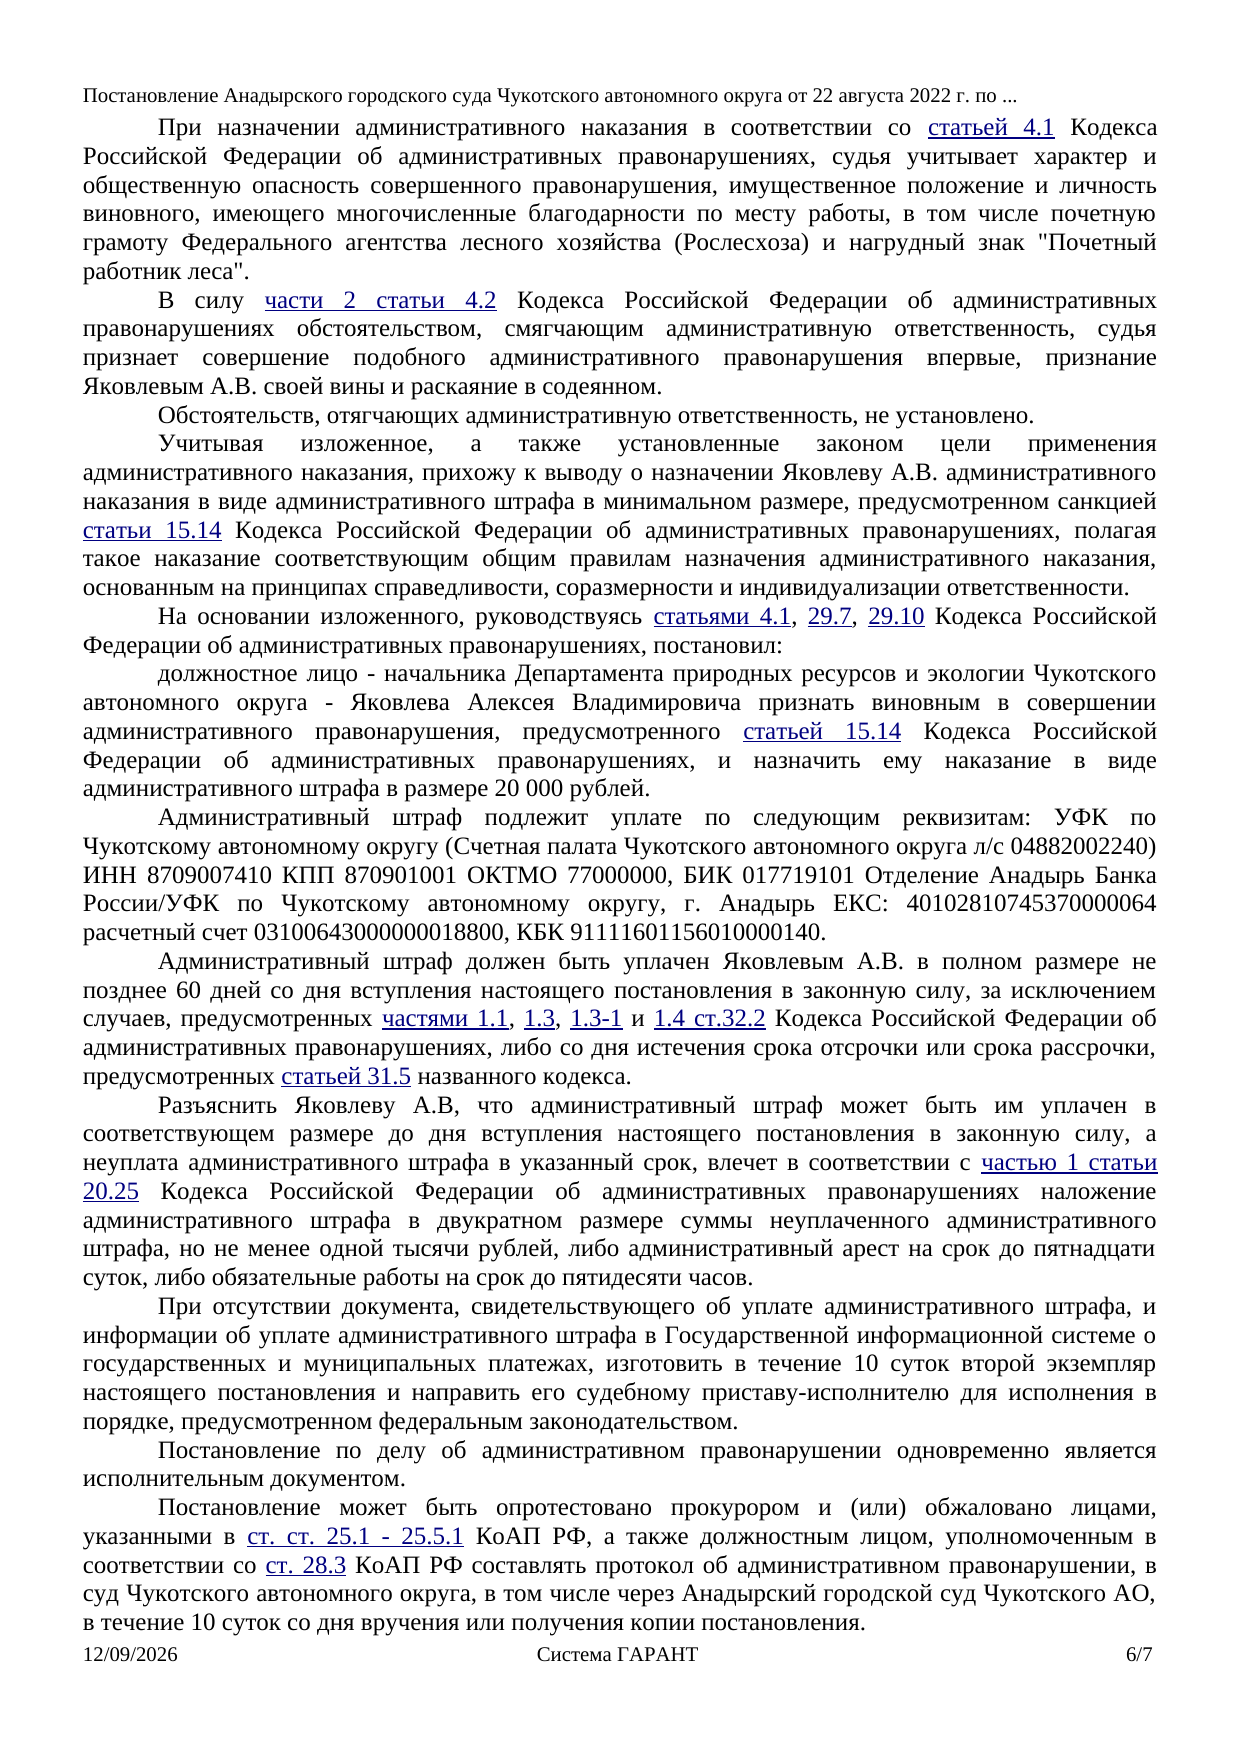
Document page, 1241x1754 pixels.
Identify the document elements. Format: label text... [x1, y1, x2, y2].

text Постановление по делу об административном правонарушении одновременно является исполнительным документом. [83, 1435, 1157, 1492]
text В силу части 2 статьи 4.2 Кодекса Российской Федерации об административных правонарушениях обстоятельством, смягчающим административную ответственность, судья признает совершение подобного административного правонарушения впервые, признание Яковлевым А.В. своей вины и раскаяние в содеянном. [83, 285, 1157, 400]
text На основании изложенного, руководствуясь статьями 4.1, 29.7, 29.10 Кодекса Российской Федерации об административных правонарушениях, постановил: [83, 601, 1157, 658]
text Учитывая изложенное, а также установленные законом цели применения административного наказания, прихожу к выводу о назначении Яковлеву А.В. административного наказания в виде административного штрафа в минимальном размере, предусмотренном санкцией статьи 15.14 Кодекса Российской Федерации об административных правонарушениях, полагая такое наказание соответствующим общим правилам назначения административного наказания, основанным на принципах справедливости, соразмерности и индивидуализации ответственности. [83, 428, 1157, 601]
text Административный штраф подлежит уплате по следующим реквизитам: УФК по Чукотскому автономному округу (Счетная палата Чукотского автономного округа л/с 04882002240) ИНН 8709007410 КПП 870901001 ОКТМО 77000000, БИК 017719101 Отделение Анадырь Банка России/УФК по Чукотскому автономному округу, г. Анадырь ЕКС: 40102810745370000064 расчетный счет 03100643000000018800, КБК 91111601156010000140. [83, 802, 1157, 946]
text При отсутствии документа, свидетельствующего об уплате административного штрафа, и информации об уплате административного штрафа в Государственной информационной системе о государственных и муниципальных платежах, изготовить в течение 10 суток второй экземпляр настоящего постановления и направить его судебному приставу-исполнителю для исполнения в порядке, предусмотренном федеральным законодательством. [83, 1291, 1157, 1435]
text Административный штраф должен быть уплачен Яковлевым А.В. в полном размере не позднее 60 дней со дня вступления настоящего постановления в законную силу, за исключением случаев, предусмотренных частями 1.1, 1.3, 1.3-1 и 1.4 ст.32.2 Кодекса Российской Федерации об административных правонарушениях, либо со дня истечения срока отсрочки или срока рассрочки, предусмотренных статьей 31.5 названного кодекса. [83, 946, 1157, 1090]
text Постановление может быть опротестовано прокурором и (или) обжаловано лицами, указанными в ст. ст. 25.1 - 25.5.1 КоАП РФ, а также должностным лицом, уполномоченным в соответствии со ст. 28.3 КоАП РФ составлять протокол об административном правонарушении, в суд Чукотского автономного округа, в том числе через Анадырский городской суд Чукотского АО, в течение 10 суток со дня вручения или получения копии постановления. [83, 1492, 1157, 1636]
text Обстоятельств, отягчающих административную ответственность, не установлено. [83, 400, 1157, 428]
text Разъяснить Яковлеву А.В, что административный штраф может быть им уплачен в соответствующем размере до дня вступления настоящего постановления в законную силу, а неуплата административного штрафа в указанный срок, влечет в соответствии с частью 1 статьи 20.25 Кодекса Российской Федерации об административных правонарушениях наложение административного штрафа в двукратном размере суммы неуплаченного административного штрафа, но не менее одной тысячи рублей, либо административный арест на срок до пятнадцати суток, либо обязательные работы на срок до пятидесяти часов. [83, 1090, 1157, 1291]
text При назначении административного наказания в соответствии со статьей 4.1 Кодекса Российской Федерации об административных правонарушениях, судья учитывает характер и общественную опасность совершенного правонарушения, имущественное положение и личность виновного, имеющего многочисленные благодарности по месту работы, в том числе почетную грамоту Федерального агентства лесного хозяйства (Рослесхоза) и нагрудный знак "Почетный работник леса". [83, 112, 1157, 285]
text должностное лицо - начальника Департамента природных ресурсов и экологии Чукотского автономного округа - Яковлева Алексея Владимировича признать виновным в совершении административного правонарушения, предусмотренного статьей 15.14 Кодекса Российской Федерации об административных правонарушениях, и назначить ему наказание в виде административного штрафа в размере 20 000 рублей. [83, 658, 1157, 802]
